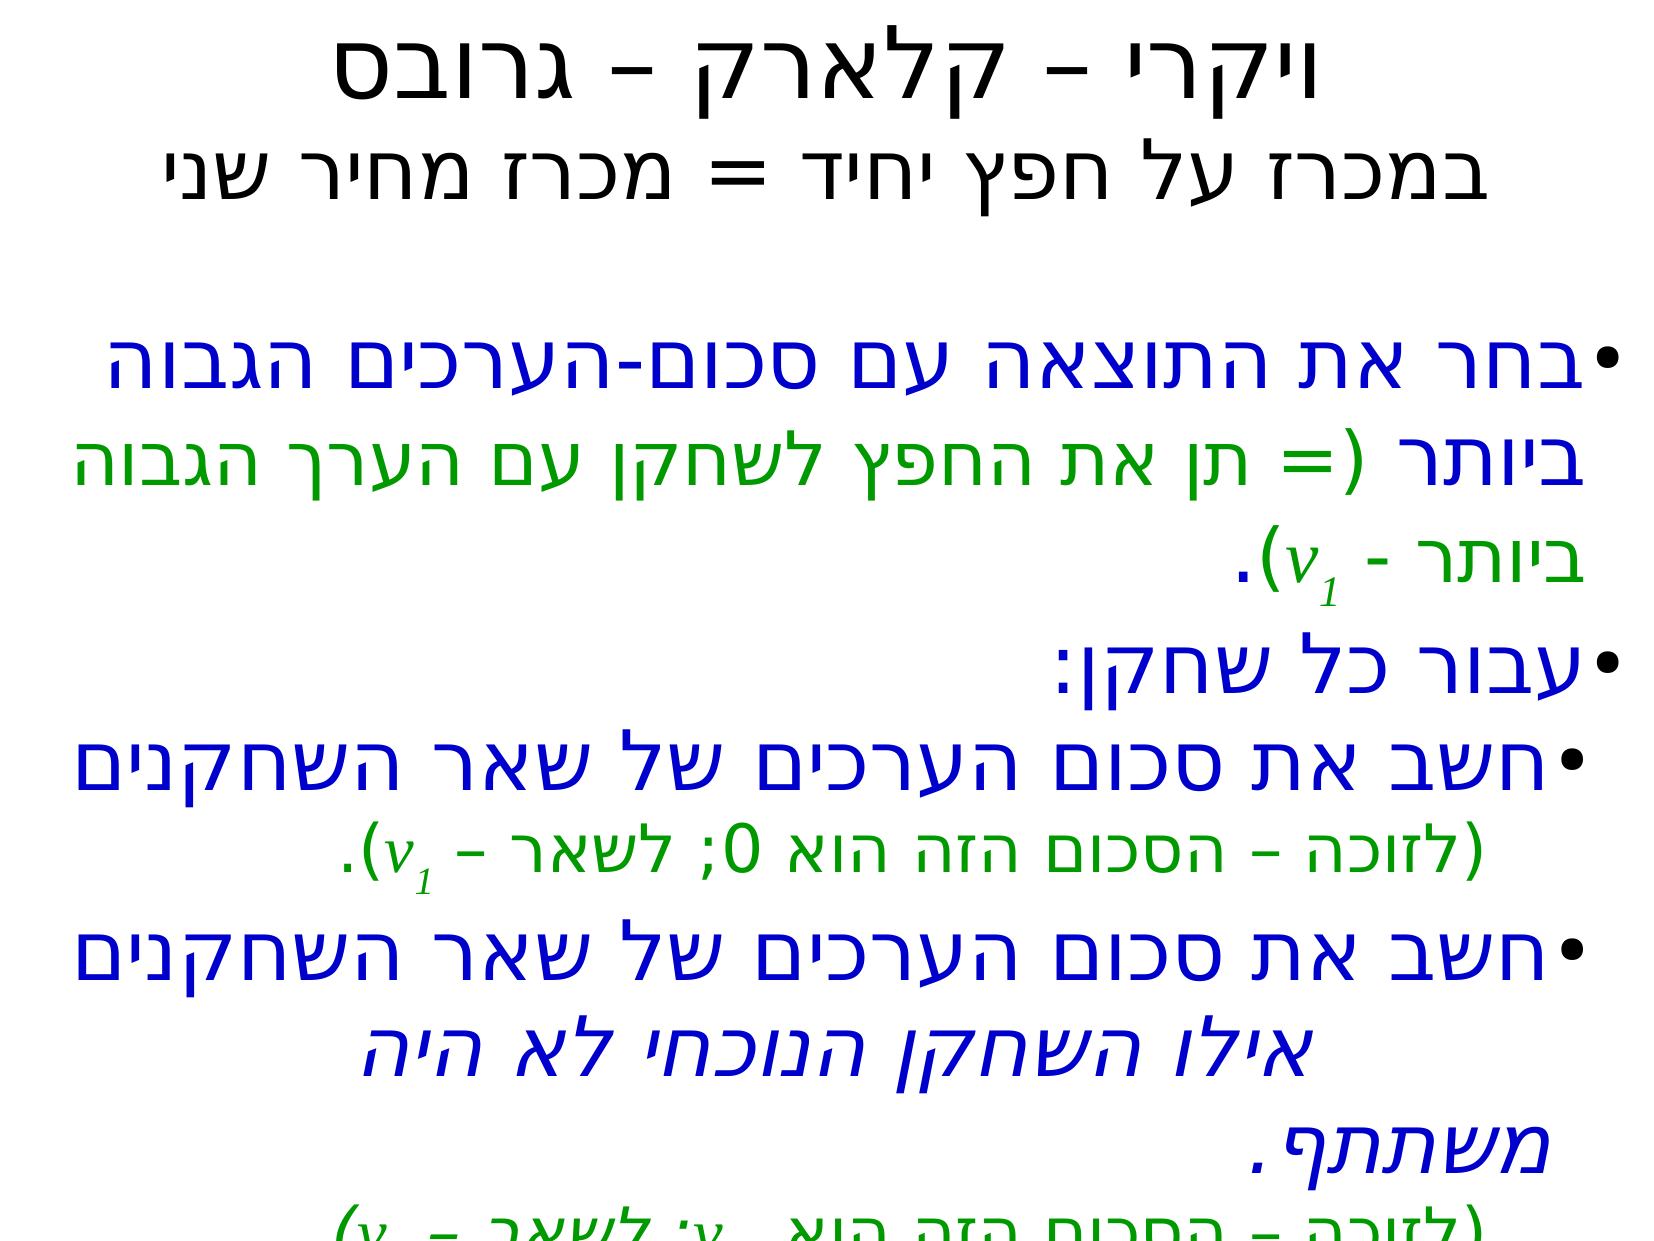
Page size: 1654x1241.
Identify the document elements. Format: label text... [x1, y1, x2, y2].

title ויקרי – קלארק – גרובס במכרז על חפץ יחיד = מכרז מחיר שני [0, 1, 1654, 224]
text_box בחר את התוצאה עם סכום-הערכים הגבוה ביותר (= תן את החפץ לשחקן עם הערך הגבוה ביותר - v1). עבור כל שחקן: חשב את סכום הערכים של שאר השחקנים (לזוכה – הסכום הזה הוא 0; לשאר – v1). חשב את סכום הערכים של שאר השחקנים אילו השחקן הנוכחי לא היה משתתף. (לזוכה – הסכום הזה הוא v2; לשאר – v1). גבה מהשחקן את ההפרש בין הסכומים. (לזוכה – ההפרש הוא v2; לשאר – 0). [17, 210, 1638, 1241]
